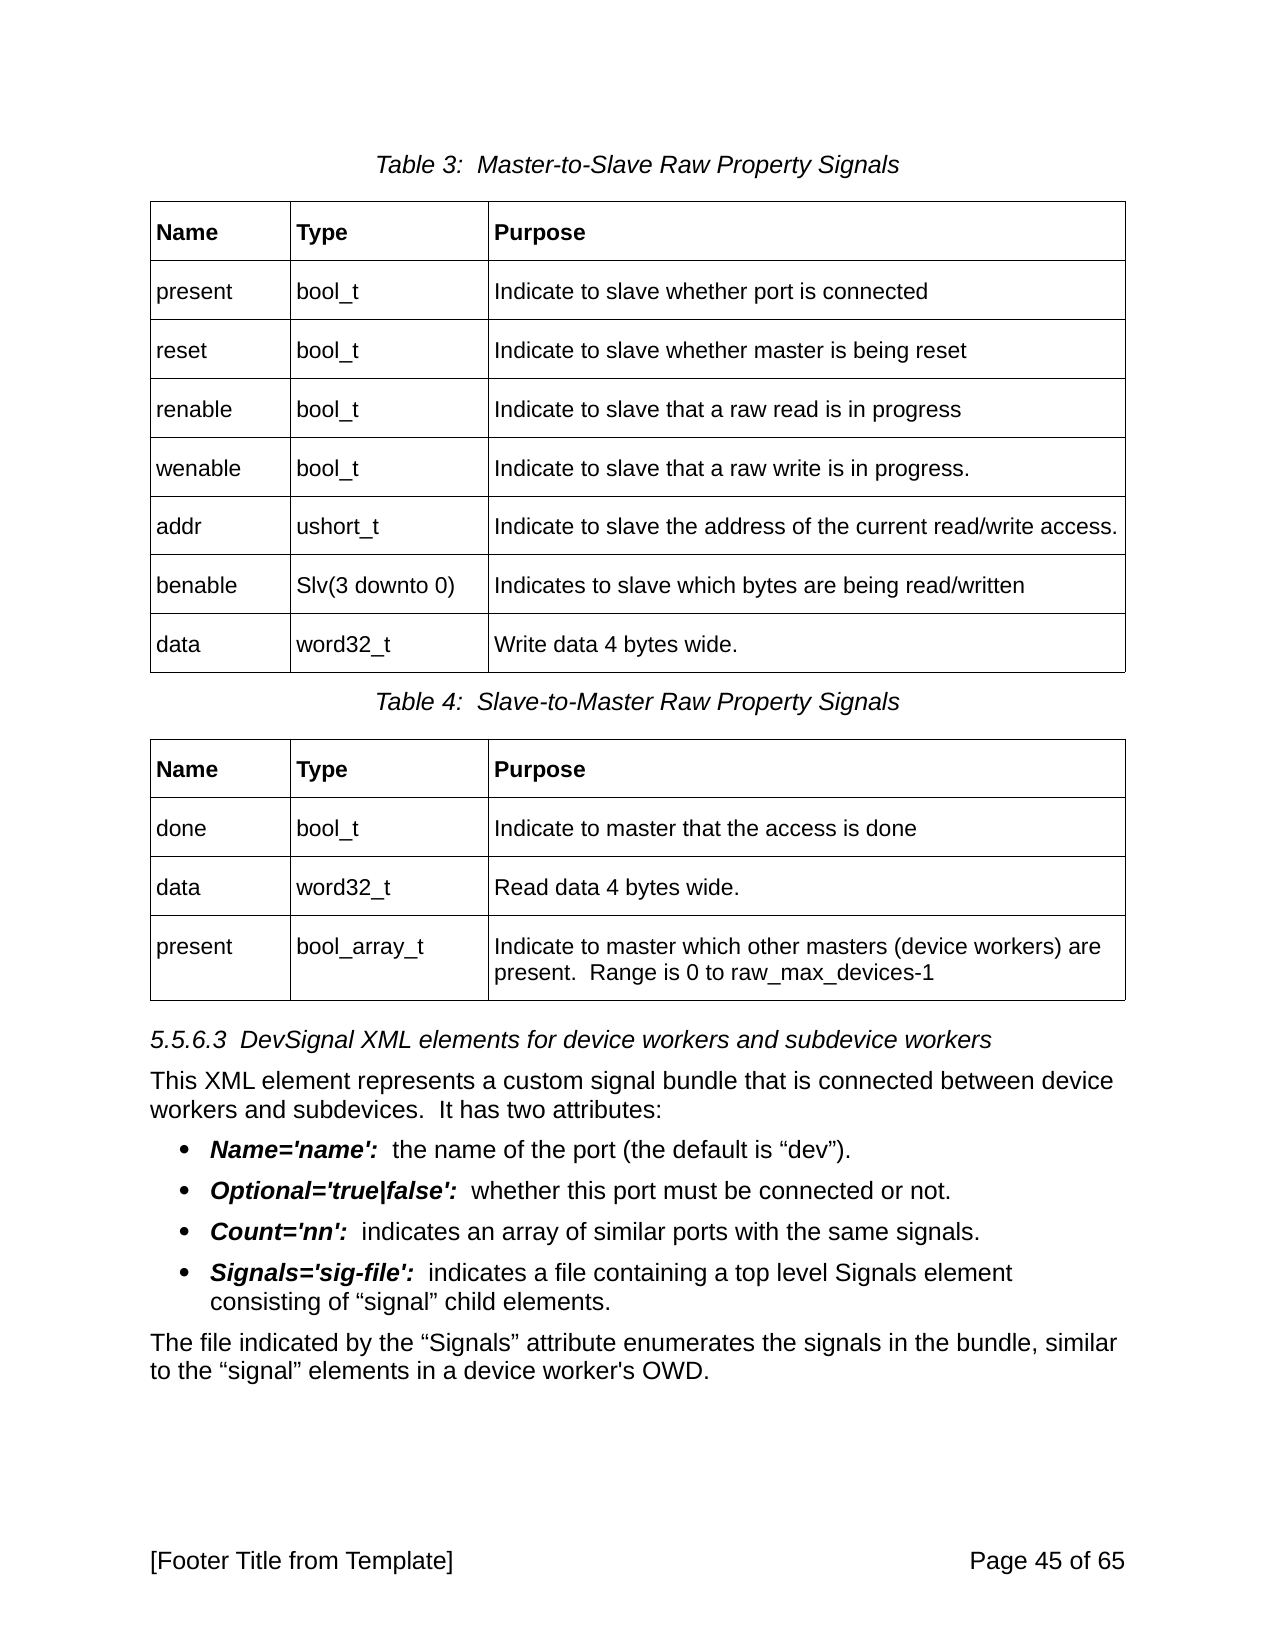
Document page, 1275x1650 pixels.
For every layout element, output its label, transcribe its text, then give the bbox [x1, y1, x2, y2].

table_cell bool_t [291, 320, 488, 378]
table_cell Indicate to master that the access is done [489, 798, 1125, 856]
table_cell Indicate to master which other masters (device workers) are present. Range is 0 to raw_max_devices-1 [489, 916, 1125, 1000]
table_header Type [291, 740, 488, 797]
list Count='nn': indicates an array of similar ports with the same signals. [180, 1217, 1125, 1246]
table_cell bool_t [291, 261, 488, 319]
table_cell ushort_t [291, 497, 488, 554]
list Signals='sig-file': indicates a file containing a top level Signals element consisting of “signal” child elements. [180, 1258, 1125, 1316]
table_cell word32_t [291, 857, 488, 915]
table_cell word32_t [291, 614, 488, 672]
text The file indicated by the “Signals” attribute enumerates the signals in the bundle, similar to the “signal” elements in a device worker's OWD. [150, 1328, 1125, 1385]
table_cell data [151, 857, 290, 915]
table_header Name [151, 740, 290, 797]
table_cell bool_t [291, 379, 488, 437]
subtitle DevSignal XML elements for device workers and subdevice workers [150, 1025, 1125, 1054]
text Table 3: Master-to-Slave Raw Property Signals [150, 150, 1125, 179]
table_cell Slv(3 downto 0) [291, 555, 488, 613]
table_cell benable [151, 555, 290, 613]
table_cell bool_t [291, 798, 488, 856]
table_cell Indicates to slave which bytes are being read/written [489, 555, 1125, 613]
table_cell Indicate to slave that a raw read is in progress [489, 379, 1125, 437]
table_cell bool_t [291, 438, 488, 496]
text Table 4: Slave-to-Master Raw Property Signals [150, 687, 1125, 716]
table_header Purpose [489, 202, 1125, 260]
table_cell Indicate to slave whether port is connected [489, 261, 1125, 319]
table_cell bool_array_t [291, 916, 488, 1000]
table_cell reset [151, 320, 290, 378]
table_header Type [291, 202, 488, 260]
table_cell present [151, 261, 290, 319]
table_header Purpose [489, 740, 1125, 797]
table_cell data [151, 614, 290, 672]
table_cell wenable [151, 438, 290, 496]
table_header Name [151, 202, 290, 260]
table_cell done [151, 798, 290, 856]
table_cell addr [151, 497, 290, 554]
table_cell Read data 4 bytes wide. [489, 857, 1125, 915]
list Optional='true|false': whether this port must be connected or not. [180, 1176, 1125, 1205]
table_cell Indicate to slave the address of the current read/write access. [489, 497, 1125, 554]
table_cell Indicate to slave that a raw write is in progress. [489, 438, 1125, 496]
table_cell Write data 4 bytes wide. [489, 614, 1125, 672]
text This XML element represents a custom signal bundle that is connected between device workers and subdevices. It has two attributes: [150, 1066, 1125, 1123]
list Name='name': the name of the port (the default is “dev”). [180, 1136, 1125, 1164]
table_cell Indicate to slave whether master is being reset [489, 320, 1125, 378]
table_cell present [151, 916, 290, 1000]
table_cell renable [151, 379, 290, 437]
